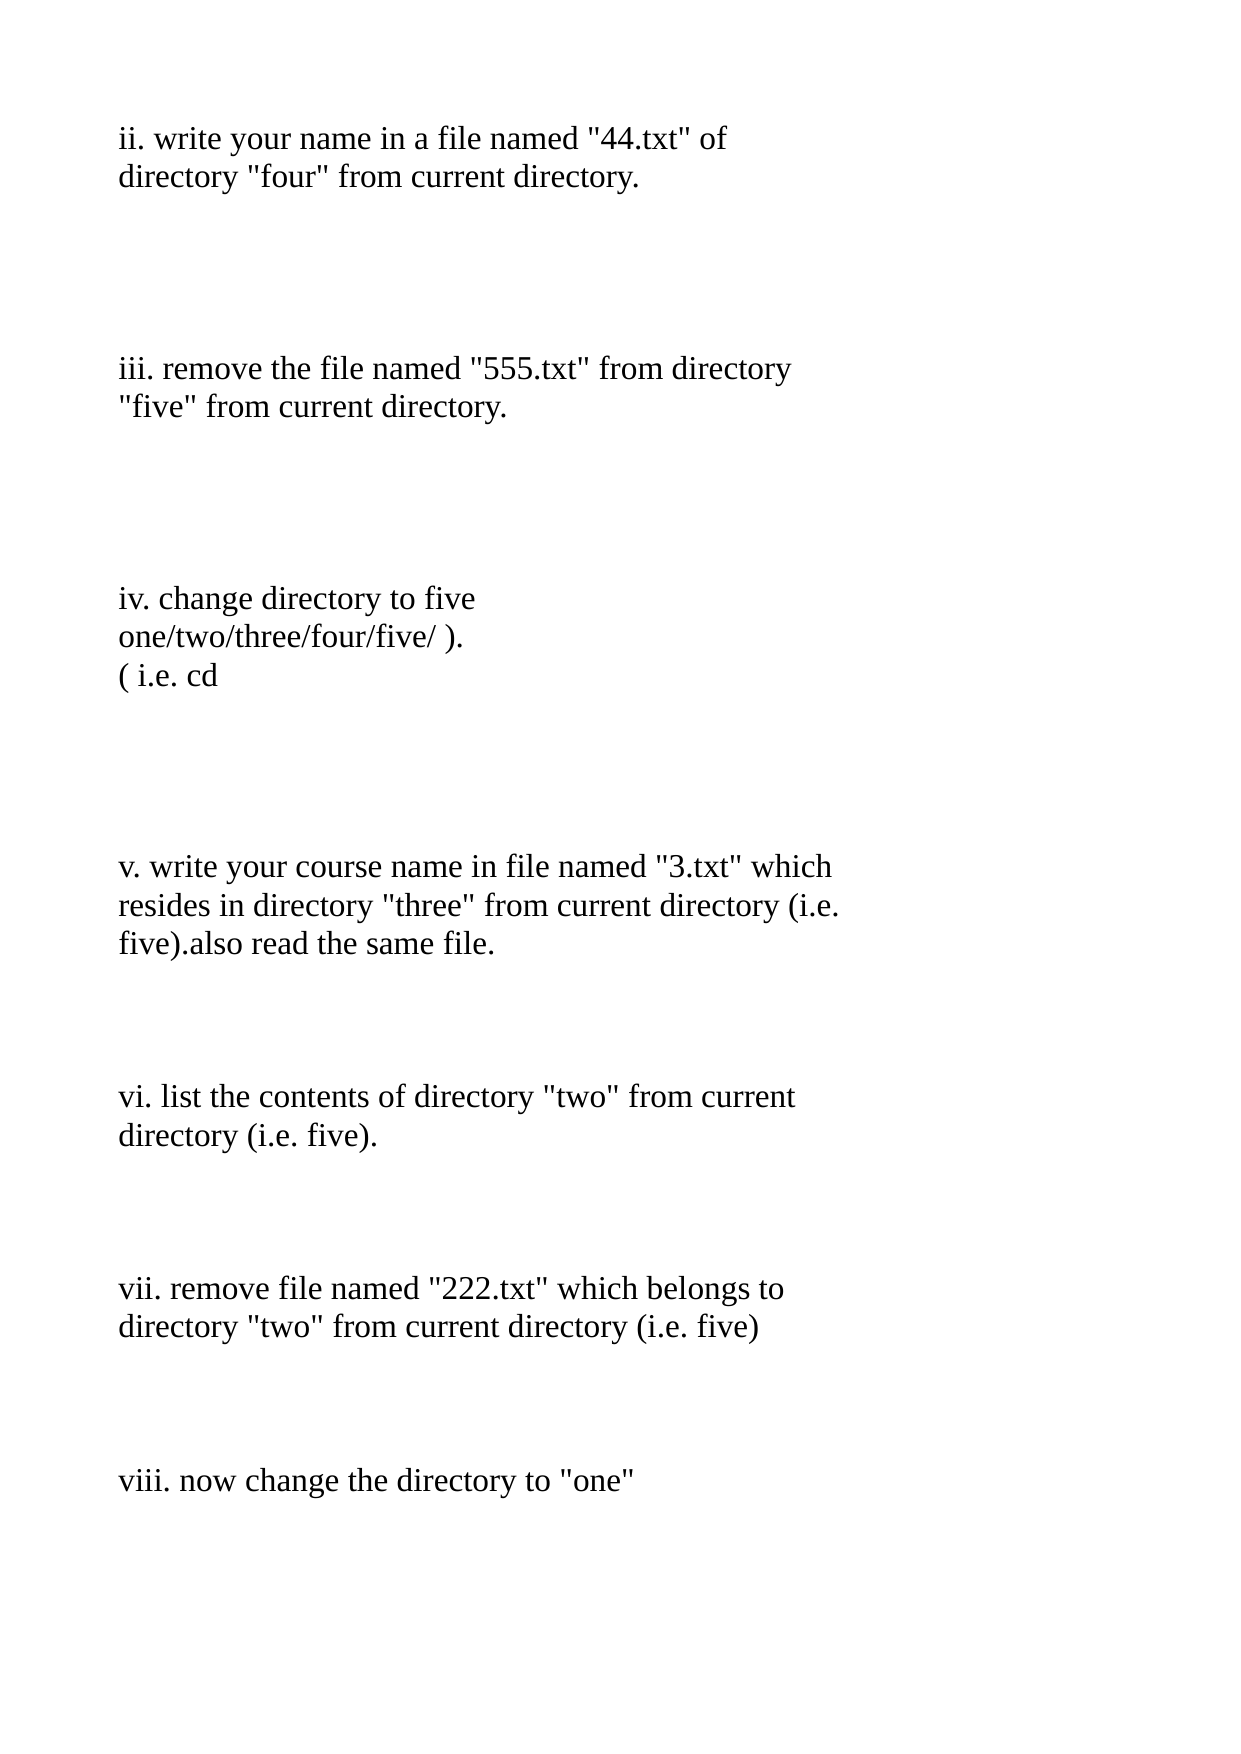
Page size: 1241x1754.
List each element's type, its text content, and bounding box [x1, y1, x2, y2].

text resides in directory "three" from current directory (i.e. [118, 885, 1122, 923]
text v. write your course name in file named "3.txt" which [118, 846, 1122, 885]
text viii. now change the directory to "one" [118, 1460, 1122, 1498]
text ii. write your name in a file named "44.txt" of [118, 118, 1122, 156]
text directory "two" from current directory (i.e. five) [118, 1306, 1122, 1345]
text vii. remove file named "222.txt" which belongs to [118, 1268, 1122, 1306]
text iii. remove the file named "555.txt" from directory [118, 348, 1122, 386]
text iv. change directory to five [118, 578, 1122, 616]
text vi. list the contents of directory "two" from current [118, 1076, 1122, 1115]
text one/two/three/four/five/ ). [118, 616, 1122, 655]
text directory (i.e. five). [118, 1115, 1122, 1153]
text ( i.e. cd [118, 655, 1122, 693]
text "five" from current directory. [118, 386, 1122, 425]
text directory "four" from current directory. [118, 156, 1122, 195]
text five).also read the same file. [118, 923, 1122, 961]
